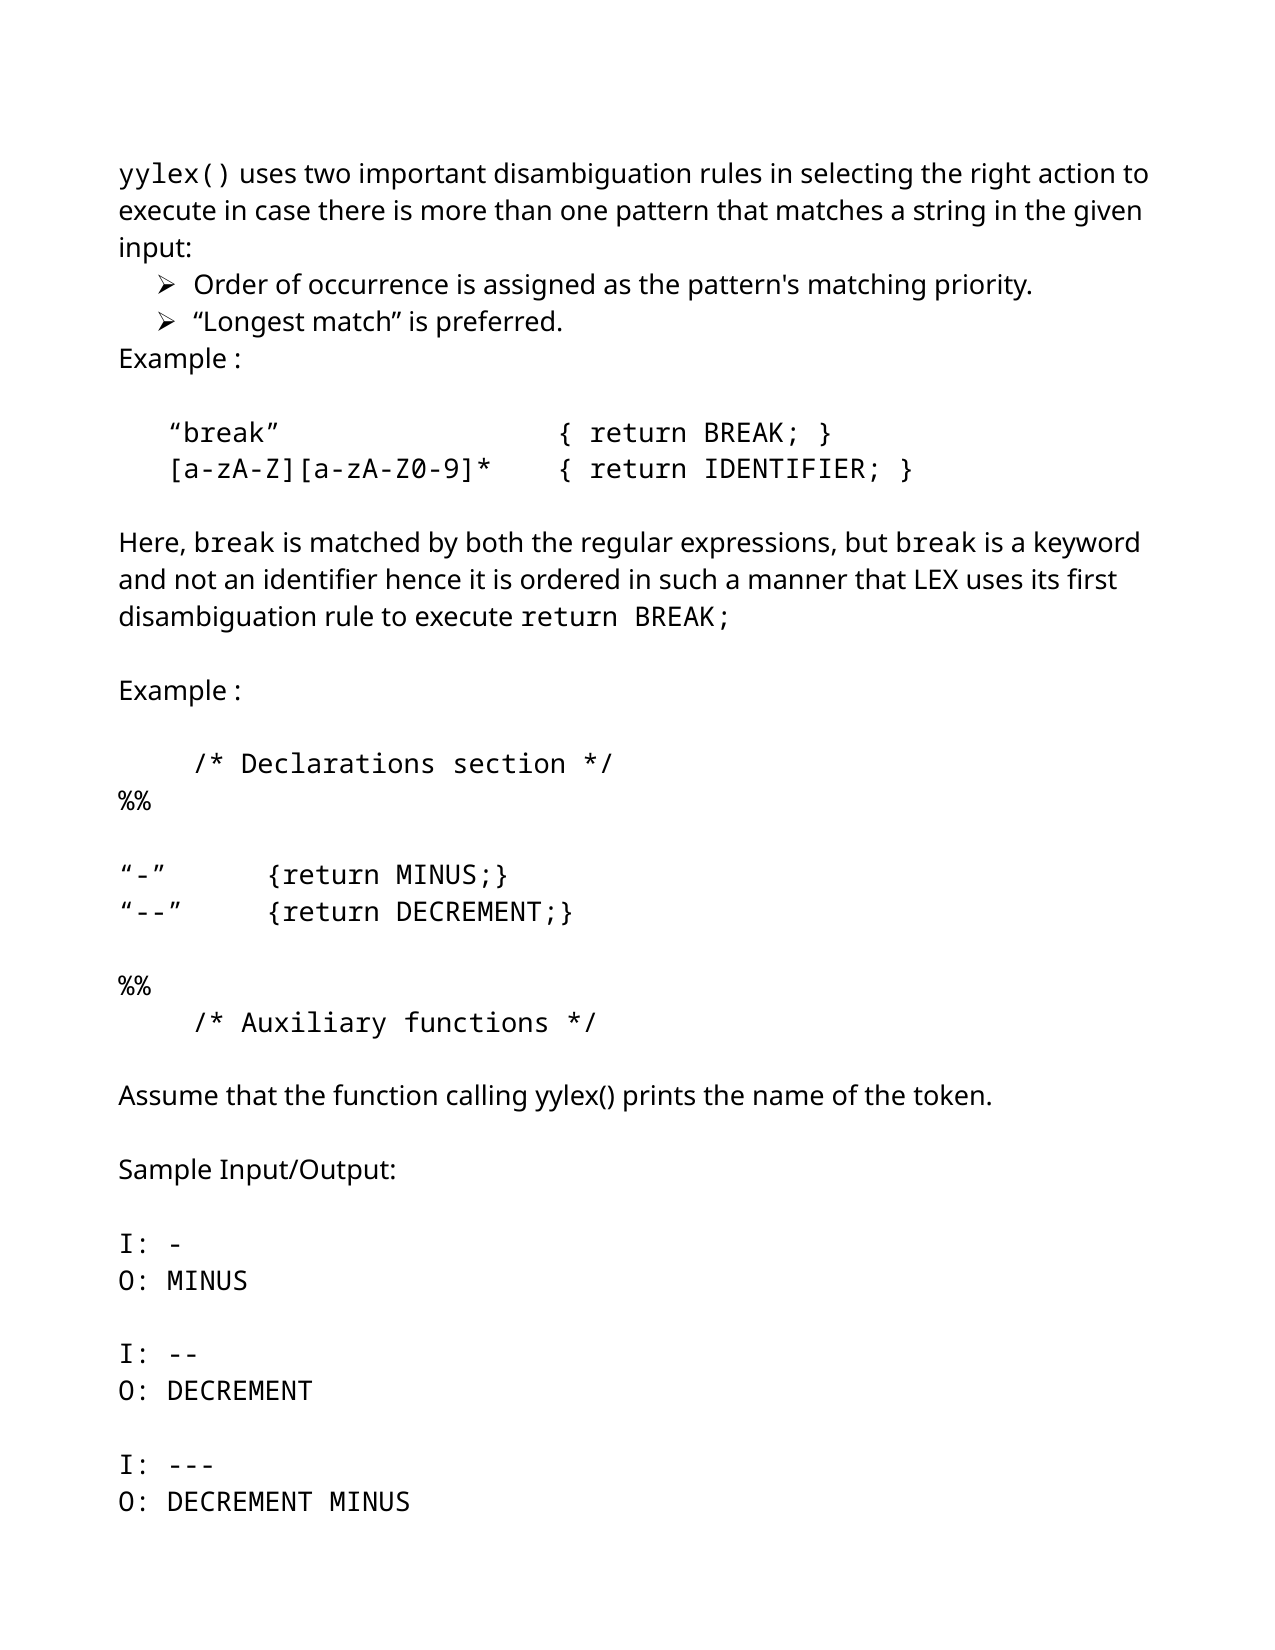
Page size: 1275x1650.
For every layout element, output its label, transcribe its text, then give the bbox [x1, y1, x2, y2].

text O: MINUS [118, 1261, 1157, 1298]
text /* Declarations section */ [118, 745, 1157, 782]
text Example : [118, 671, 1157, 708]
list Order of occurrence is assigned as the pattern's matching priority. [156, 266, 1157, 302]
text “--” {return DECREMENT;} [118, 892, 1157, 929]
text Assume that the function calling yylex() prints the name of the token. [118, 1077, 1157, 1114]
text I: - [118, 1224, 1157, 1261]
text %% [118, 966, 1157, 1003]
text “break” { return BREAK; } [118, 413, 1157, 450]
text yylex() uses two important disambiguation rules in selecting the right action to execute in case there is more than one pattern that matches a string in the given input: [118, 155, 1157, 266]
text I: -- [118, 1335, 1157, 1372]
text [a-zA-Z][a-zA-Z0-9]* { return IDENTIFIER; } [118, 450, 1157, 487]
text Sample Input/Output: [118, 1151, 1157, 1187]
text /* Auxiliary functions */ [118, 1003, 1157, 1040]
text Example : [118, 339, 1157, 376]
text O: DECREMENT [118, 1372, 1157, 1409]
text Here, break is matched by both the regular expressions, but break is a keyword and not an identifier hence it is ordered in such a manner that LEX uses its first disambiguation rule to execute return BREAK; [118, 524, 1157, 634]
text “-” {return MINUS;} [118, 856, 1157, 892]
text I: --- [118, 1446, 1157, 1482]
text %% [118, 782, 1157, 819]
text O: DECREMENT MINUS [118, 1482, 1157, 1519]
list “Longest match” is preferred. [156, 302, 1157, 339]
